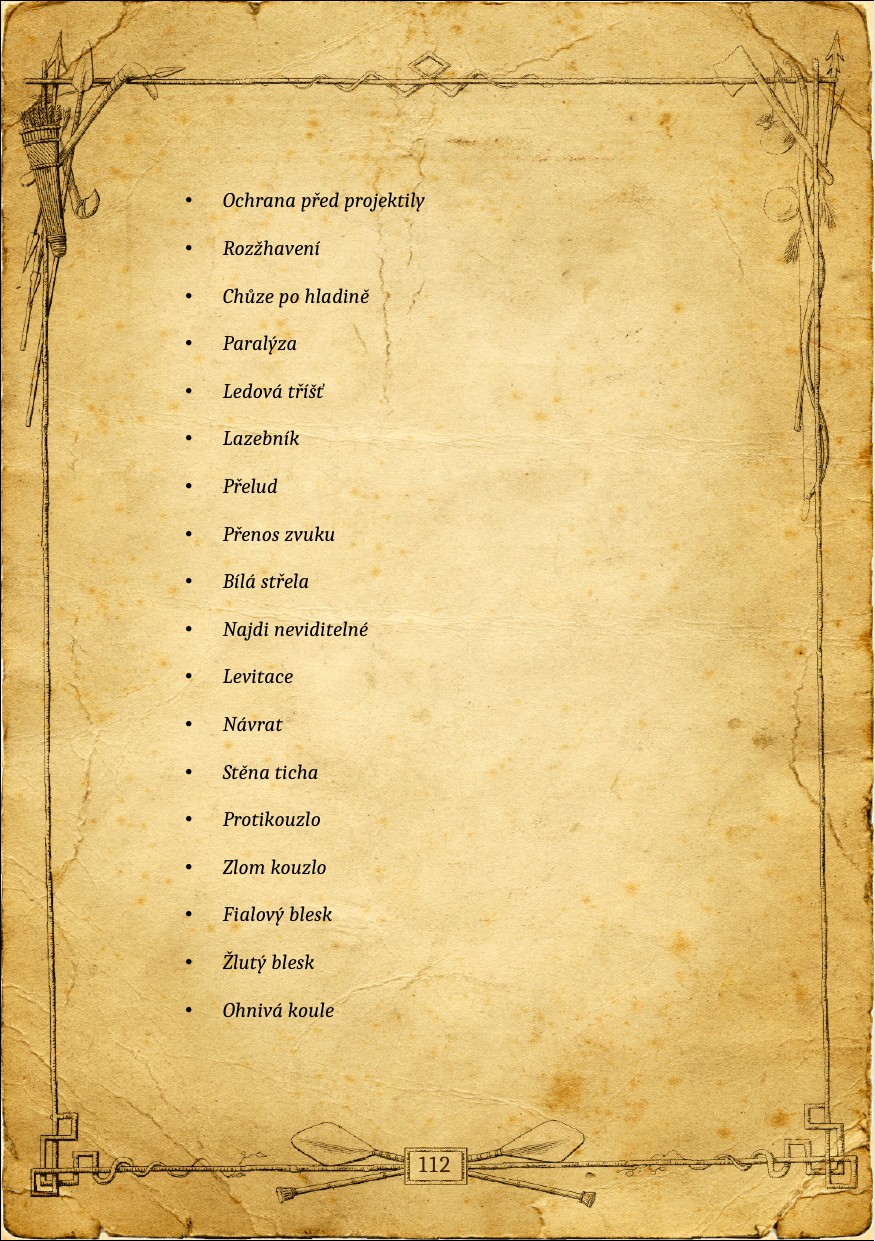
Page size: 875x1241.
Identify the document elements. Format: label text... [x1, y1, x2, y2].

list Bílá střela [185, 570, 726, 594]
list Lazebník [185, 427, 726, 451]
list Žlutý blesk [185, 951, 726, 975]
list Levitace [185, 665, 726, 689]
list Protikouzlo [185, 808, 726, 832]
list Chůze po hladině [185, 284, 726, 308]
list Zlom kouzlo [185, 856, 726, 879]
list Paralýza [185, 332, 726, 356]
list Ledová tříšť [185, 379, 726, 403]
list Přenos zvuku [185, 522, 726, 546]
list Najdi neviditelné [185, 617, 726, 641]
list Přelud [185, 475, 726, 499]
list Stěna ticha [185, 760, 726, 784]
list Ochrana před projektily [185, 189, 726, 213]
picture [1, 1, 874, 1240]
list Rozžhavení [185, 237, 726, 261]
list Ohnivá koule [185, 998, 726, 1022]
list Fialový blesk [185, 903, 726, 927]
list Návrat [185, 713, 726, 737]
